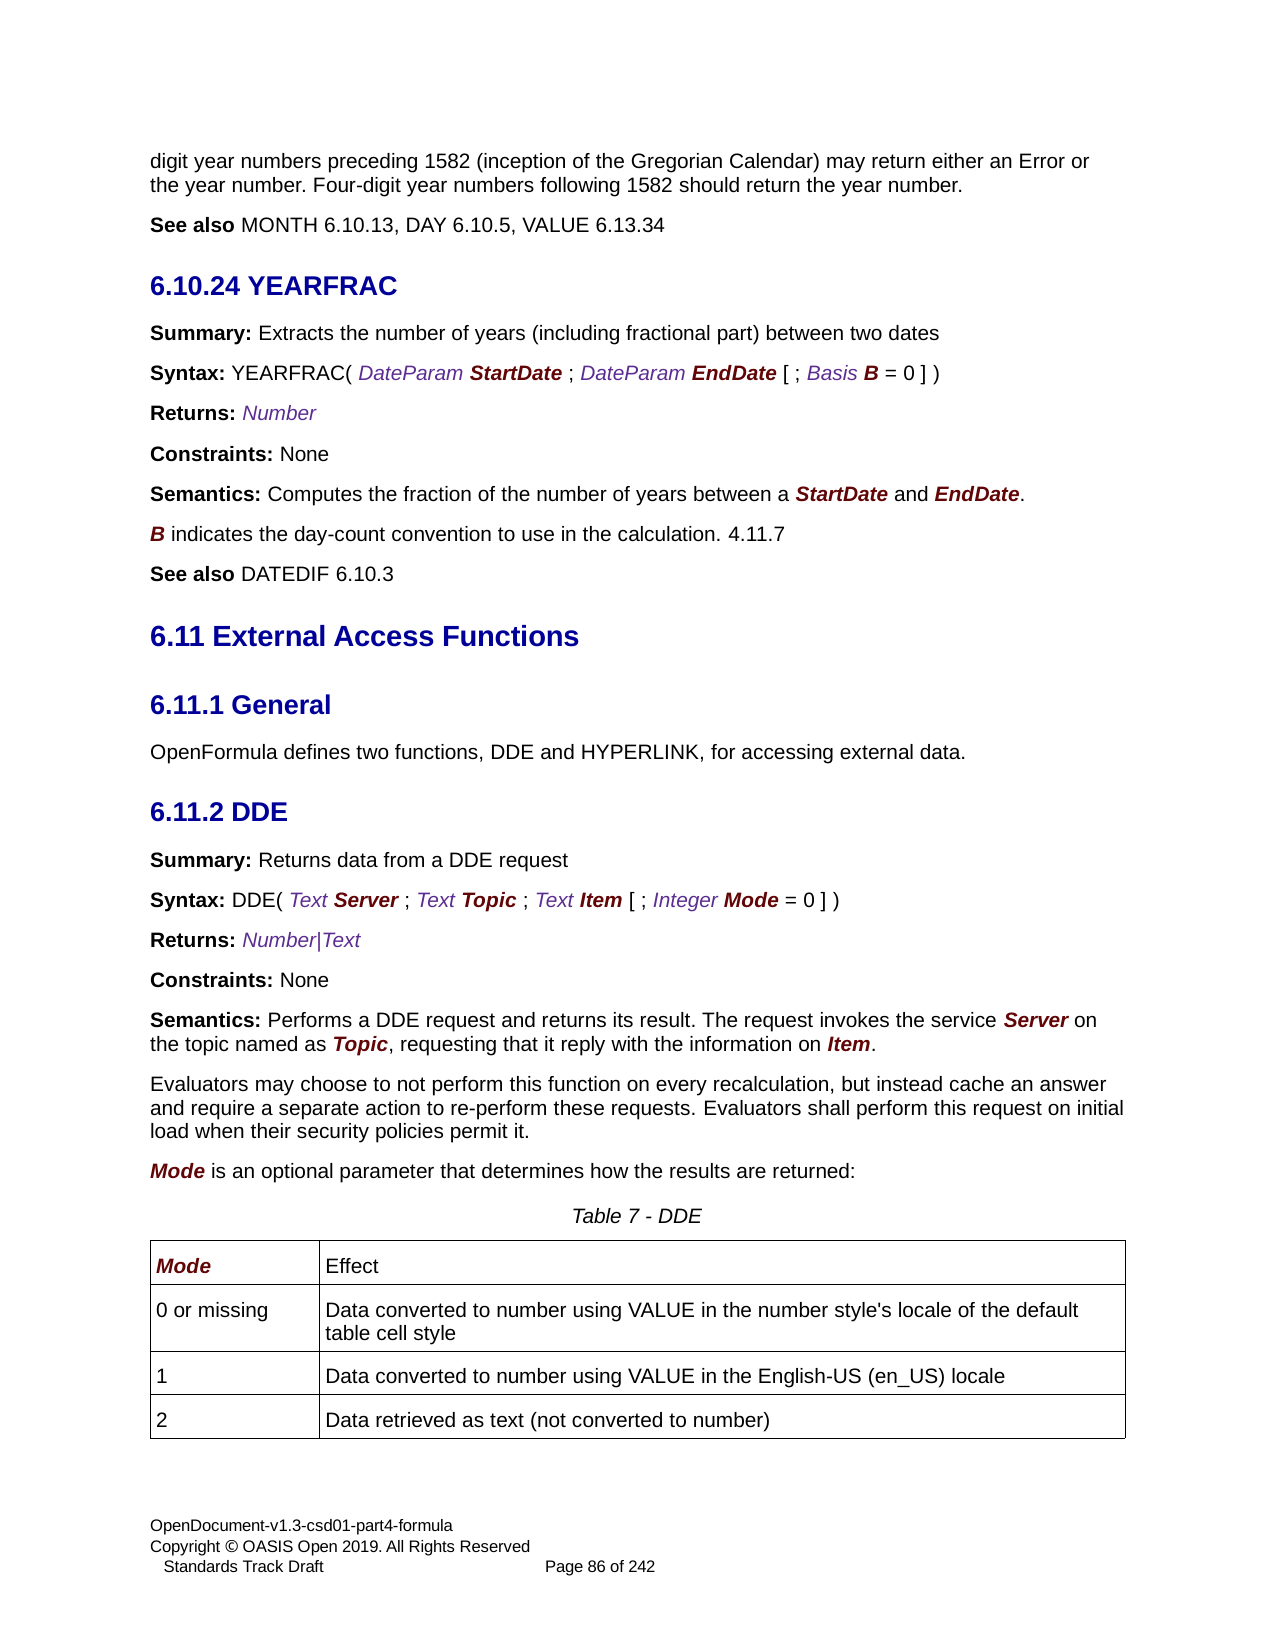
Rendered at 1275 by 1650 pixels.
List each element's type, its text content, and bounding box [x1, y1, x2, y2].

table_header Effect [320, 1241, 1125, 1284]
text Evaluators may choose to not perform this function on every recalculation, but instead cache an answer and require a separate action to re-perform these requests. Evaluators shall perform this request on initial load when their security policies permit it. [150, 1073, 1125, 1143]
table_cell 1 [151, 1352, 319, 1394]
subtitle External Access Functions [150, 619, 1125, 652]
table_cell Data converted to number using VALUE in the English-US (en_US) locale [320, 1352, 1125, 1394]
text Mode is an optional parameter that determines how the results are returned: [150, 1160, 1125, 1183]
subtitle YEARFRAC [150, 271, 1125, 301]
subtitle General [150, 689, 1125, 719]
text Summary: Extracts the number of years (including fractional part) between two dates [150, 321, 1125, 345]
table_cell 0 or missing [151, 1285, 319, 1351]
text Syntax: DDE( Text Server ; Text Topic ; Text Item [ ; Integer Mode = 0 ] ) [150, 888, 1125, 912]
text Semantics: Computes the fraction of the number of years between a StartDate and EndDate. [150, 482, 1125, 506]
text Returns: Number [150, 402, 1125, 425]
subtitle DDE [150, 797, 1125, 827]
text digit year numbers preceding 1582 (inception of the Gregorian Calendar) may return either an Error or the year number. Four-digit year numbers following 1582 should return the year number. [150, 150, 1125, 197]
text See also MONTH 6.10.13, DAY 6.10.5, VALUE 6.13.34 [150, 214, 1125, 237]
text Syntax: YEARFRAC( DateParam StartDate ; DateParam EndDate [ ; Basis B = 0 ] ) [150, 362, 1125, 385]
text Returns: Number|Text [150, 928, 1125, 952]
text OpenFormula defines two functions, DDE and HYPERLINK, for accessing external data. [150, 740, 1125, 764]
text Table 7 - DDE [150, 1204, 1125, 1228]
text Constraints: None [150, 969, 1125, 992]
table_cell Data retrieved as text (not converted to number) [320, 1395, 1125, 1438]
text Constraints: None [150, 442, 1125, 466]
table_cell Data converted to number using VALUE in the number style's locale of the default table cell style [320, 1285, 1125, 1351]
text B indicates the day-count convention to use in the calculation. 4.11.7 [150, 522, 1125, 546]
table_cell 2 [151, 1395, 319, 1438]
text Semantics: Performs a DDE request and returns its result. The request invokes the service Server on the topic named as Topic, requesting that it reply with the information on Item. [150, 1009, 1125, 1056]
text See also DATEDIF 6.10.3 [150, 563, 1125, 586]
text Summary: Returns data from a DDE request [150, 848, 1125, 872]
table_header Mode [151, 1241, 319, 1284]
